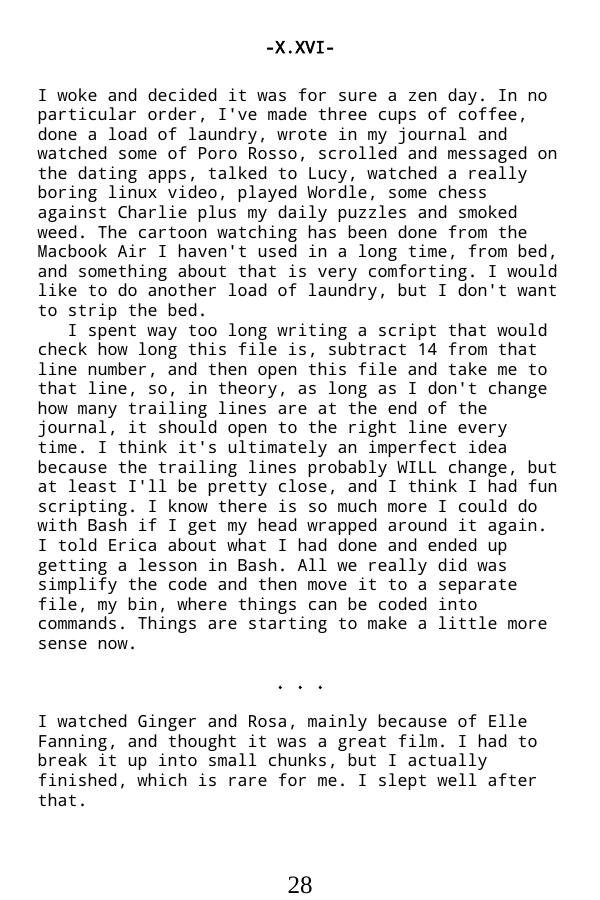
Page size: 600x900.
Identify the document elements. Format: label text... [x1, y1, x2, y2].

text I spent way too long writing a script that would check how long this file is, subtract 14 from that line number, and then open this file and take me to that line, so, in theory, as long as I don't change how many trailing lines are at the end of the journal, it should open to the right line every time. I think it's ultimately an imperfect idea because the trailing lines probably WILL change, but at least I'll be pretty close, and I think I had fun scripting. I know there is so much more I could do with Bash if I get my head wrapped around it again. [37, 320, 562, 536]
text I told Erica about what I had done and ended up getting a lesson in Bash. All we really did was simplify the code and then move it to a separate file, my bin, where things can be coded into commands. Things are starting to make a little more sense now. [37, 536, 562, 653]
text -X.XVI- [37, 37, 562, 57]
text I woke and decided it was for sure a zen day. In no particular order, I've made three cups of coffee, done a load of laundry, wrote in my journal and watched some of Poro Rosso, scrolled and messaged on the dating apps, talked to Lucy, watched a really boring linux video, played Wordle, some chess against Charlie plus my daily puzzles and smoked weed. The cartoon watching has been done from the Macbook Air I haven't used in a long time, from bed, and something about that is very comforting. I would like to do another load of laundry, but I don't want to strip the bed. [37, 85, 562, 320]
text . . . [37, 673, 562, 692]
text I watched Ginger and Rosa, mainly because of Elle Fanning, and thought it was a great film. I had to break it up into small chunks, but I actually finished, which is rare for me. I slept well after that. [37, 712, 562, 810]
